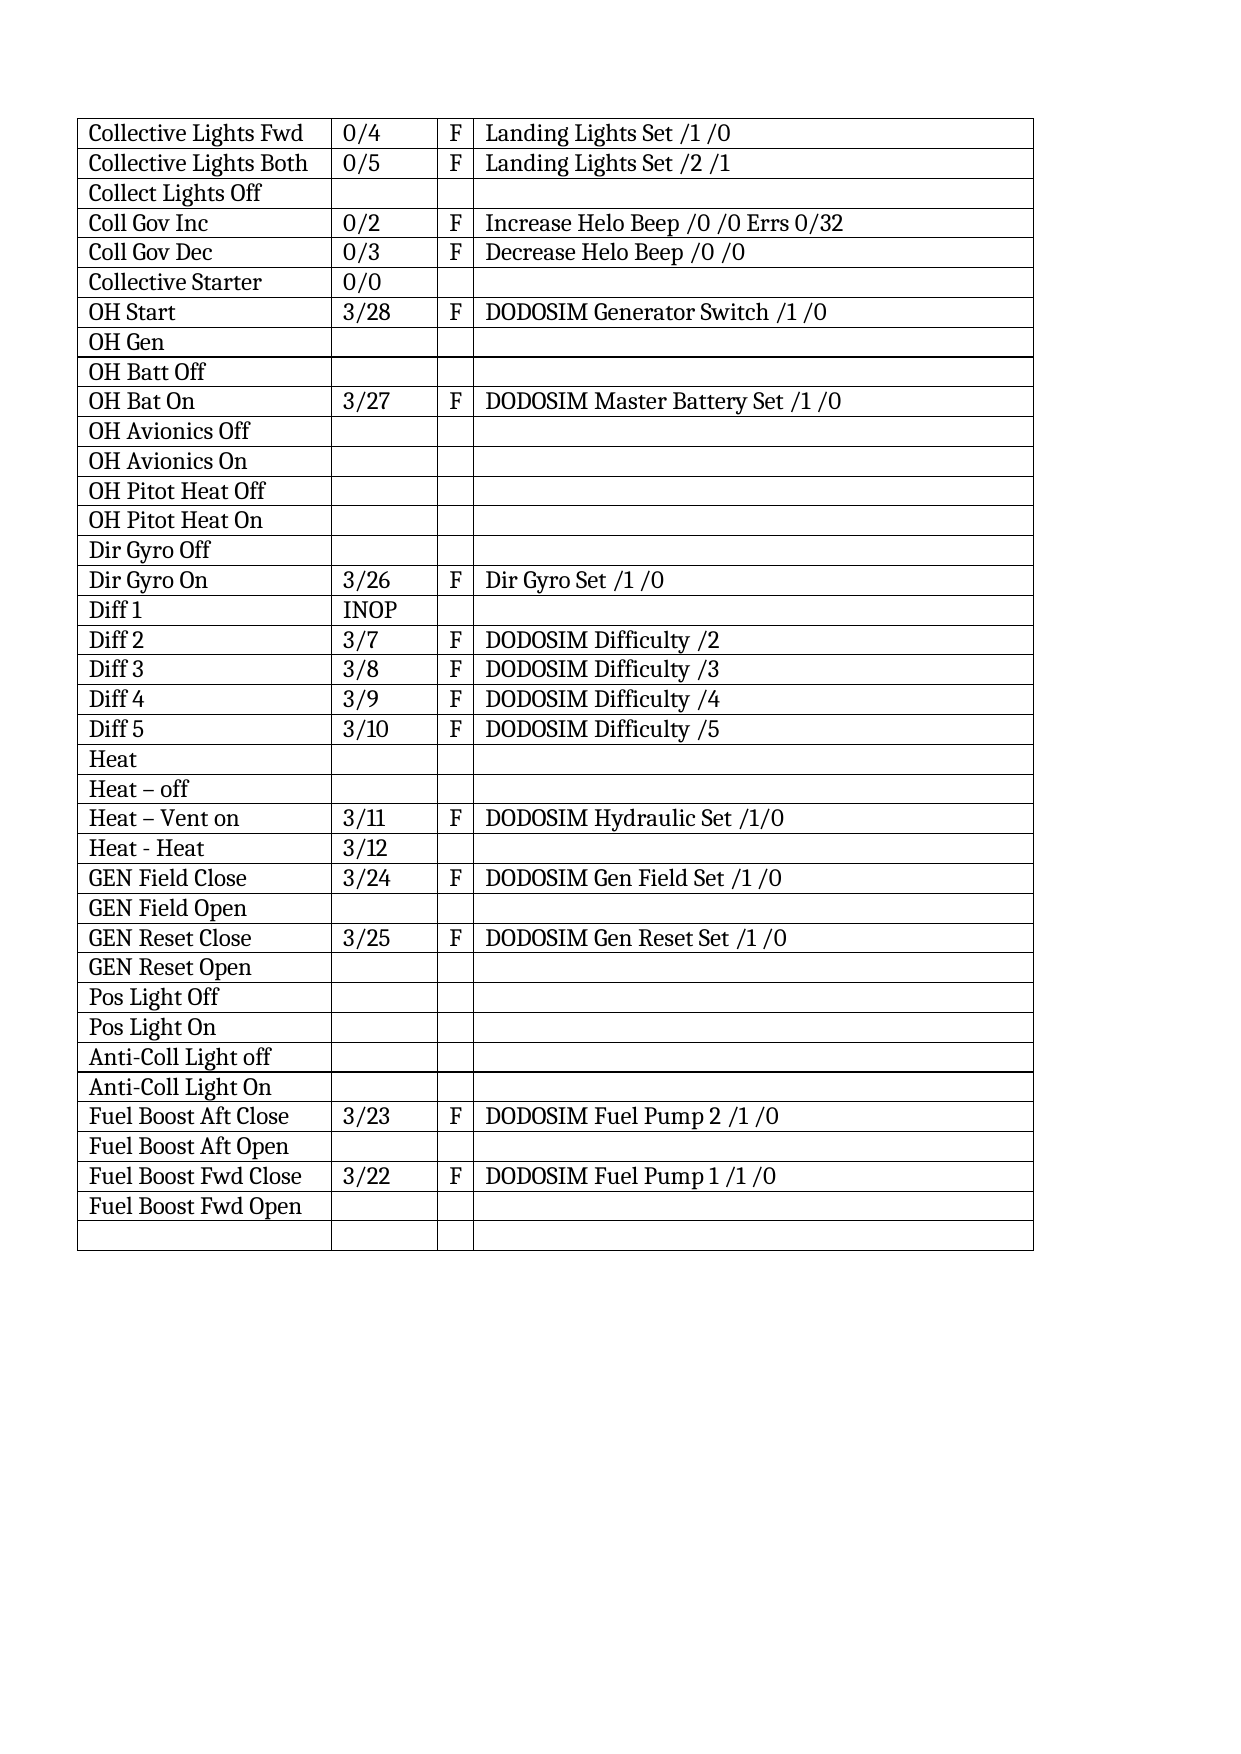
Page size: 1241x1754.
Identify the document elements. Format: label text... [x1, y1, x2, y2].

table_cell OH Avionics On [78, 447, 331, 476]
table_cell Diff 3 [78, 655, 331, 684]
table_cell [438, 983, 473, 1012]
table_cell Collective Lights Fwd [78, 119, 331, 148]
table_cell F [438, 1102, 473, 1131]
table_cell F [438, 924, 473, 952]
table_cell Landing Lights Set /2 /1 [474, 149, 1033, 178]
table_cell Increase Helo Beep /0 /0 Errs 0/32 [474, 209, 1033, 237]
table_cell 3/22 [332, 1162, 437, 1191]
table_cell GEN Reset Close [78, 924, 331, 952]
table_cell F [438, 119, 473, 148]
table_cell [474, 358, 1033, 386]
table_cell 3/25 [332, 924, 437, 952]
table_cell 3/26 [332, 566, 437, 595]
table_cell [438, 775, 473, 803]
table_cell [474, 1073, 1033, 1101]
table_cell F [438, 626, 473, 654]
table_cell [332, 447, 437, 476]
table_cell Diff 2 [78, 626, 331, 654]
table_cell Collect Lights Off [78, 179, 331, 207]
table_cell 3/7 [332, 626, 437, 654]
table_cell [438, 834, 473, 863]
table_cell F [438, 238, 473, 267]
table_cell DODOSIM Difficulty /5 [474, 715, 1033, 744]
table_cell [474, 506, 1033, 535]
table_cell F [438, 149, 473, 178]
table_cell 3/8 [332, 655, 437, 684]
table_cell [474, 536, 1033, 565]
table_cell [474, 1221, 1033, 1250]
table_cell DODOSIM Fuel Pump 1 /1 /0 [474, 1162, 1033, 1191]
table_cell [438, 1132, 473, 1161]
table_cell Heat - Heat [78, 834, 331, 863]
table_cell 3/23 [332, 1102, 437, 1131]
table_cell [474, 894, 1033, 922]
table_cell Heat – Vent on [78, 804, 331, 833]
table_cell Diff 5 [78, 715, 331, 744]
table_cell Heat [78, 745, 331, 773]
table_cell [438, 417, 473, 446]
table_cell [332, 745, 437, 773]
table_cell 3/9 [332, 685, 437, 714]
table_cell [438, 745, 473, 773]
table_cell Dir Gyro Set /1 /0 [474, 566, 1033, 595]
table_cell Coll Gov Dec [78, 238, 331, 267]
table_cell [438, 477, 473, 505]
table_cell F [438, 804, 473, 833]
table_cell [438, 1043, 473, 1071]
table_cell F [438, 387, 473, 416]
table_cell [474, 328, 1033, 356]
table_cell [474, 834, 1033, 863]
table_cell 0/5 [332, 149, 437, 178]
table_cell [332, 1132, 437, 1161]
table_cell [438, 1073, 473, 1101]
table_cell Coll Gov Inc [78, 209, 331, 237]
table_cell [332, 417, 437, 446]
table_cell DODOSIM Gen Reset Set /1 /0 [474, 924, 1033, 952]
table_cell Heat – off [78, 775, 331, 803]
table_cell Collective Lights Both [78, 149, 331, 178]
table_cell [438, 506, 473, 535]
table_cell Anti-Coll Light On [78, 1073, 331, 1101]
table_cell OH Avionics Off [78, 417, 331, 446]
table_cell 3/28 [332, 298, 437, 327]
table_cell [332, 179, 437, 207]
table_cell [474, 477, 1033, 505]
table_cell [332, 1192, 437, 1220]
table_cell Fuel Boost Aft Close [78, 1102, 331, 1131]
table_cell [332, 1043, 437, 1071]
table_cell [474, 447, 1033, 476]
table_cell [438, 268, 473, 297]
table_cell F [438, 1162, 473, 1191]
table_cell Landing Lights Set /1 /0 [474, 119, 1033, 148]
table_cell F [438, 715, 473, 744]
table_cell F [438, 298, 473, 327]
table_cell GEN Reset Open [78, 953, 331, 982]
table_cell [438, 1221, 473, 1250]
table_cell F [438, 864, 473, 893]
table_cell Fuel Boost Fwd Open [78, 1192, 331, 1220]
table_cell 3/10 [332, 715, 437, 744]
table_cell DODOSIM Fuel Pump 2 /1 /0 [474, 1102, 1033, 1131]
table_cell Diff 1 [78, 596, 331, 624]
table_cell 3/27 [332, 387, 437, 416]
table_cell DODOSIM Gen Field Set /1 /0 [474, 864, 1033, 893]
table_cell Pos Light On [78, 1013, 331, 1042]
table_cell [474, 417, 1033, 446]
table_cell OH Pitot Heat On [78, 506, 331, 535]
table_cell F [438, 685, 473, 714]
table_cell DODOSIM Difficulty /2 [474, 626, 1033, 654]
table_cell Decrease Helo Beep /0 /0 [474, 238, 1033, 267]
table_cell OH Pitot Heat Off [78, 477, 331, 505]
table_cell [474, 1132, 1033, 1161]
table_cell 3/24 [332, 864, 437, 893]
table_cell [438, 447, 473, 476]
table_cell GEN Field Close [78, 864, 331, 893]
table_cell Dir Gyro Off [78, 536, 331, 565]
table_cell Collective Starter [78, 268, 331, 297]
table_cell [332, 953, 437, 982]
table_cell [474, 1192, 1033, 1220]
table_cell OH Batt Off [78, 358, 331, 386]
table_cell F [438, 209, 473, 237]
table_cell [474, 1013, 1033, 1042]
table_cell Pos Light Off [78, 983, 331, 1012]
table_cell OH Gen [78, 328, 331, 356]
table_cell [332, 1073, 437, 1101]
table_cell [332, 328, 437, 356]
table_cell F [438, 566, 473, 595]
table_cell [474, 179, 1033, 207]
table_cell OH Bat On [78, 387, 331, 416]
table_cell DODOSIM Master Battery Set /1 /0 [474, 387, 1033, 416]
table_cell [332, 894, 437, 922]
table_cell Fuel Boost Fwd Close [78, 1162, 331, 1191]
table_cell 3/12 [332, 834, 437, 863]
table_cell [78, 1221, 331, 1250]
table_cell 0/4 [332, 119, 437, 148]
table_cell [438, 1013, 473, 1042]
table_cell [438, 1192, 473, 1220]
table_cell Fuel Boost Aft Open [78, 1132, 331, 1161]
table_cell DODOSIM Generator Switch /1 /0 [474, 298, 1033, 327]
table_cell [438, 953, 473, 982]
table_cell [474, 983, 1033, 1012]
table_cell 0/2 [332, 209, 437, 237]
table_cell F [438, 655, 473, 684]
table_cell [438, 328, 473, 356]
table_cell [474, 1043, 1033, 1071]
table_cell [332, 1013, 437, 1042]
table_cell [438, 179, 473, 207]
table_cell Anti-Coll Light off [78, 1043, 331, 1071]
table_cell [438, 536, 473, 565]
table_cell [474, 953, 1033, 982]
table_cell DODOSIM Difficulty /4 [474, 685, 1033, 714]
table_cell OH Start [78, 298, 331, 327]
table_cell 0/3 [332, 238, 437, 267]
table_cell INOP [332, 596, 437, 624]
table_cell Diff 4 [78, 685, 331, 714]
table_cell [474, 775, 1033, 803]
table_cell DODOSIM Hydraulic Set /1/0 [474, 804, 1033, 833]
table_cell Dir Gyro On [78, 566, 331, 595]
table_cell [474, 268, 1033, 297]
table_cell [332, 775, 437, 803]
table_cell GEN Field Open [78, 894, 331, 922]
table_cell 3/11 [332, 804, 437, 833]
table_cell [438, 596, 473, 624]
table_cell [438, 894, 473, 922]
table_cell [332, 536, 437, 565]
table_cell [332, 1221, 437, 1250]
table_cell [332, 358, 437, 386]
table_cell [332, 983, 437, 1012]
table_cell 0/0 [332, 268, 437, 297]
table_cell [438, 358, 473, 386]
table_cell [332, 506, 437, 535]
table_cell DODOSIM Difficulty /3 [474, 655, 1033, 684]
table_cell [332, 477, 437, 505]
table_cell [474, 745, 1033, 773]
table_cell [474, 596, 1033, 624]
